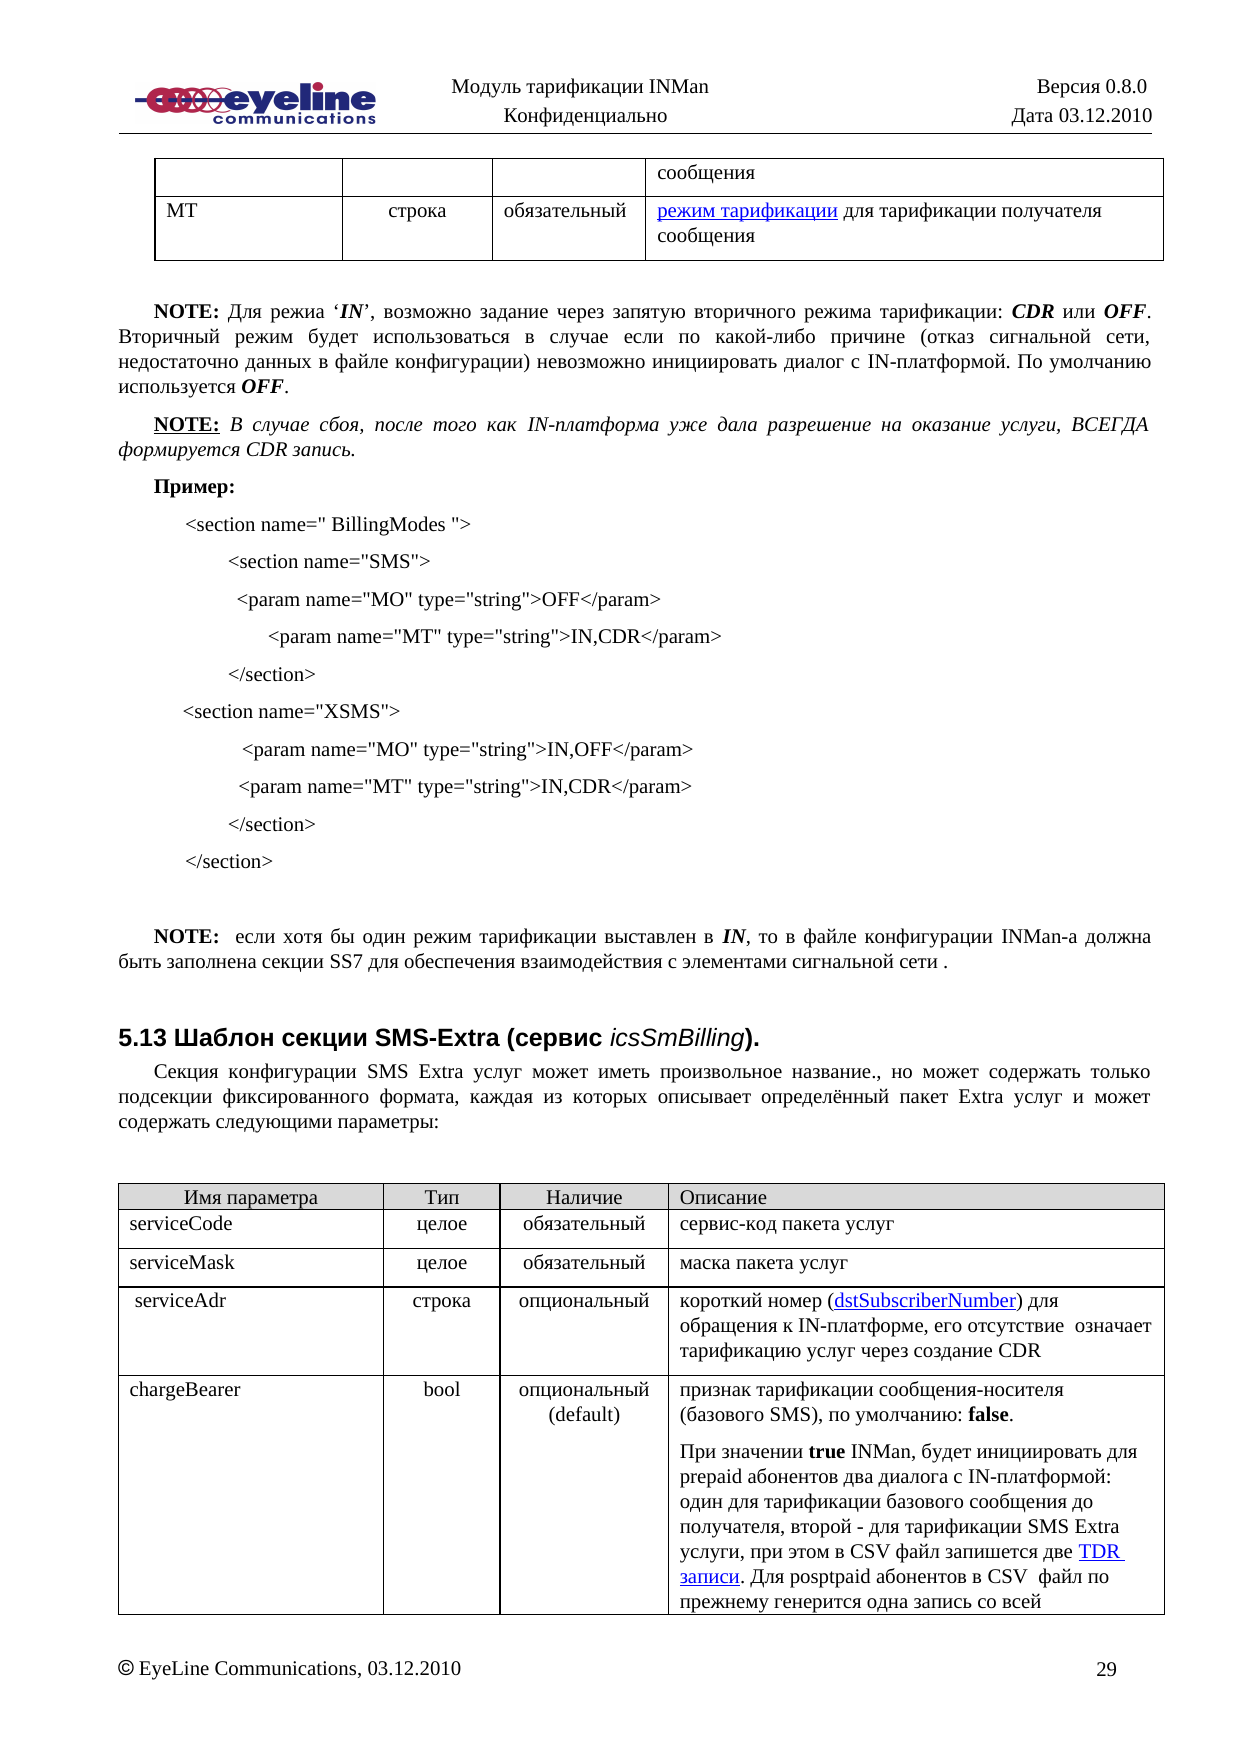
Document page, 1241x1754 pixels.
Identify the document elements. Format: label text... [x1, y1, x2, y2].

table_cell сообщения [646, 159, 1163, 196]
text Пример: [118, 473, 1151, 498]
text <section name=" BillingModes "> [118, 511, 1151, 536]
table_cell короткий номер (dstSubscriberNumber) для обращения к IN-платформе, его отсутствие означает тарификацию услуг через создание CDR [669, 1288, 1164, 1375]
table_cell [156, 159, 342, 196]
table_cell признак тарификации сообщения-носителя (базового SMS), по умолчанию: false. При значении true INMan, будет инициировать для prepaid абонентов два диалога с IN-платформой: один для тарификации базового сообщения до получателя, второй - для тарификации SMS Extra услуги, при этом в CSV файл запишется две TDR записи. Для posptpaid абонентов в CSV файл по прежнему генерится одна запись со всей [669, 1376, 1164, 1613]
text NOTE: если хотя бы один режим тарификации выставлен в IN, то в файле конфигурации INMan-a должна быть заполнена секции SS7 для обеспечения взаимодействия с элементами сигнальной сети . [118, 923, 1151, 973]
table_cell serviceCode [119, 1210, 383, 1248]
text </section> [207, 661, 1151, 686]
subtitle Шаблон секции SMS-Extra (сервис icsSmBilling). [118, 1023, 1151, 1052]
table_cell сервис-код пакета услуг [669, 1210, 1164, 1248]
table_cell целое [384, 1210, 499, 1248]
table_cell chargeBearer [119, 1376, 383, 1613]
table_cell обязательный [501, 1210, 668, 1248]
text Секция конфигурации SMS Extra услуг может иметь произвольное название., но может содержать только подсекции фиксированного формата, каждая из которых описывает определённый пакет Extra услуг и может содержать следующими параметры: [118, 1058, 1151, 1133]
table_cell маска пакета услуг [669, 1249, 1164, 1286]
text <section name="SMS"> [207, 548, 1151, 573]
text <param name="MO" type="string">IN,OFF</param> [118, 736, 1151, 761]
table_cell опциональный (default) [501, 1376, 668, 1613]
table_cell bool [384, 1376, 499, 1613]
text NOTE: В случае сбоя, после того как IN-платформа уже дала разрешение на оказание услуги, ВСЕГДА формируется CDR запись. [118, 411, 1151, 461]
table_header Тип [384, 1184, 499, 1209]
text <section name="XSMS"> [118, 698, 1151, 723]
table_cell serviceMask [119, 1249, 383, 1286]
table_cell опциональный [501, 1288, 668, 1375]
text </section> [207, 811, 1151, 836]
table_header Имя параметра [119, 1184, 383, 1209]
table_cell строка [384, 1288, 499, 1375]
text <param name="MT" type="string">IN,CDR</param> [236, 623, 1151, 648]
table_cell [493, 159, 645, 196]
text <param name="MO" type="string">OFF</param> [118, 586, 1151, 611]
text NOTE: Для режиа ‘IN’, возможно задание через запятую вторичного режима тарификации: CDR или OFF. Вторичный режим будет использоваться в случае если по какой-либо причине (отказ сигнальной сети, недостаточно данных в файле конфигурации) невозможно инициировать диалог с IN-платформой. По умолчанию используется OFF. [118, 298, 1151, 398]
text </section> [118, 848, 1151, 873]
table_header Описание [669, 1184, 1164, 1209]
table_cell обязательный [501, 1249, 668, 1286]
table_cell строка [343, 197, 492, 260]
table_cell serviceAdr [119, 1288, 383, 1375]
table_cell МТ [156, 197, 342, 260]
table_cell обязательный [493, 197, 645, 260]
table_cell [343, 159, 492, 196]
table_cell целое [384, 1249, 499, 1286]
table_cell режим тарификации для тарификации получателя сообщения [646, 197, 1163, 260]
text <param name="MT" type="string">IN,CDR</param> [207, 773, 1151, 798]
table_header Наличие [501, 1184, 668, 1209]
picture [135, 82, 376, 124]
